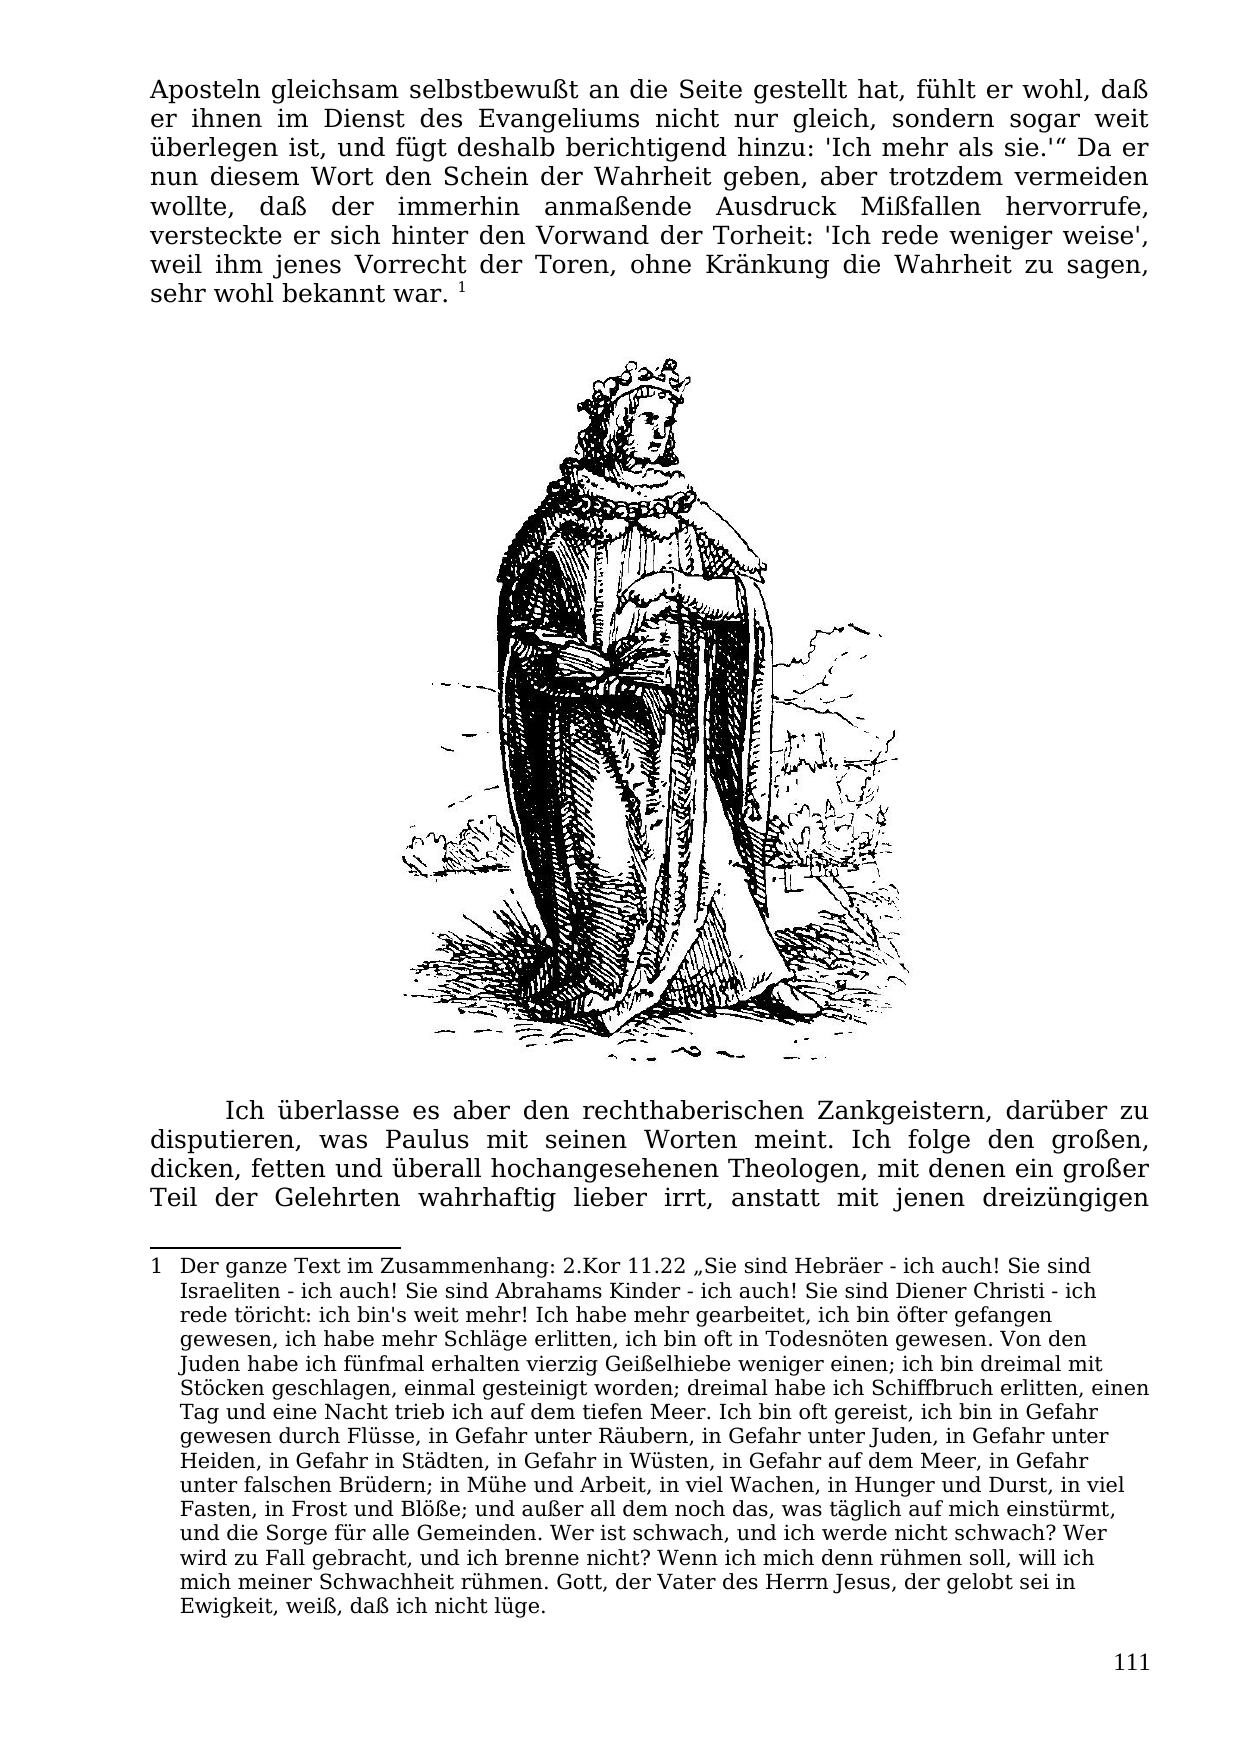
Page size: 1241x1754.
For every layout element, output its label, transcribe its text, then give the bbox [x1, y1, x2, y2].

text Der ganze Text im Zusammenhang: 2.Kor 11.22 „Sie sind Hebräer - ich auch! Sie sind Israeliten - ich auch! Sie sind Abrahams Kinder - ich auch! Sie sind Diener Christi - ich rede töricht: ich bin's weit mehr! Ich habe mehr gearbeitet, ich bin öfter gefangen gewesen, ich habe mehr Schläge erlitten, ich bin oft in Todesnöten gewesen. Von den Juden habe ich fünfmal erhalten vierzig Geißelhiebe weniger einen; ich bin dreimal mit Stöcken geschlagen, einmal gesteinigt worden; dreimal habe ich Schiffbruch erlitten, einen Tag und eine Nacht trieb ich auf dem tiefen Meer. Ich bin oft gereist, ich bin in Gefahr gewesen durch Flüsse, in Gefahr unter Räubern, in Gefahr unter Juden, in Gefahr unter Heiden, in Gefahr in Städten, in Gefahr in Wüsten, in Gefahr auf dem Meer, in Gefahr unter falschen Brüdern; in Mühe und Arbeit, in viel Wachen, in Hunger und Durst, in viel Fasten, in Frost und Blöße; und außer all dem noch das, was täglich auf mich einstürmt, und die Sorge für alle Gemeinden. Wer ist schwach, und ich werde nicht schwach? Wer wird zu Fall gebracht, und ich brenne nicht? Wenn ich mich denn rühmen soll, will ich mich meiner Schwachheit rühmen. Gott, der Vater des Herrn Jesus, der gelobt sei in Ewigkeit, weiß, daß ich nicht lüge. [150, 1254, 1151, 1618]
text Ich überlasse es aber den rechthaberischen Zankgeistern, darüber zu disputieren, was Paulus mit seinen Worten meint. Ich folge den großen, dicken, fetten und überall hochangesehenen Theologen, mit denen ein großer Teil der Gelehrten wahrhaftig lieber irrt, anstatt mit jenen dreizüngigen [150, 1082, 1151, 1212]
text Aposteln gleichsam selbstbewußt an die Seite gestellt hat, fühlt er wohl, daß er ihnen im Dienst des Evangeliums nicht nur gleich, sondern sogar weit überlegen ist, und fügt deshalb berichtigend hinzu: 'Ich mehr als sie.'“ Da er nun diesem Wort den Schein der Wahrheit geben, aber trotzdem vermeiden wollte, daß der immerhin anmaßende Ausdruck Mißfallen hervorrufe, versteckte er sich hinter den Vorwand der Torheit: 'Ich rede weniger weise', weil ihm jenes Vorrecht der Toren, ohne Kränkung die Wahrheit zu sagen, sehr wohl bekannt war. [150, 75, 1151, 308]
picture [340, 308, 960, 1082]
